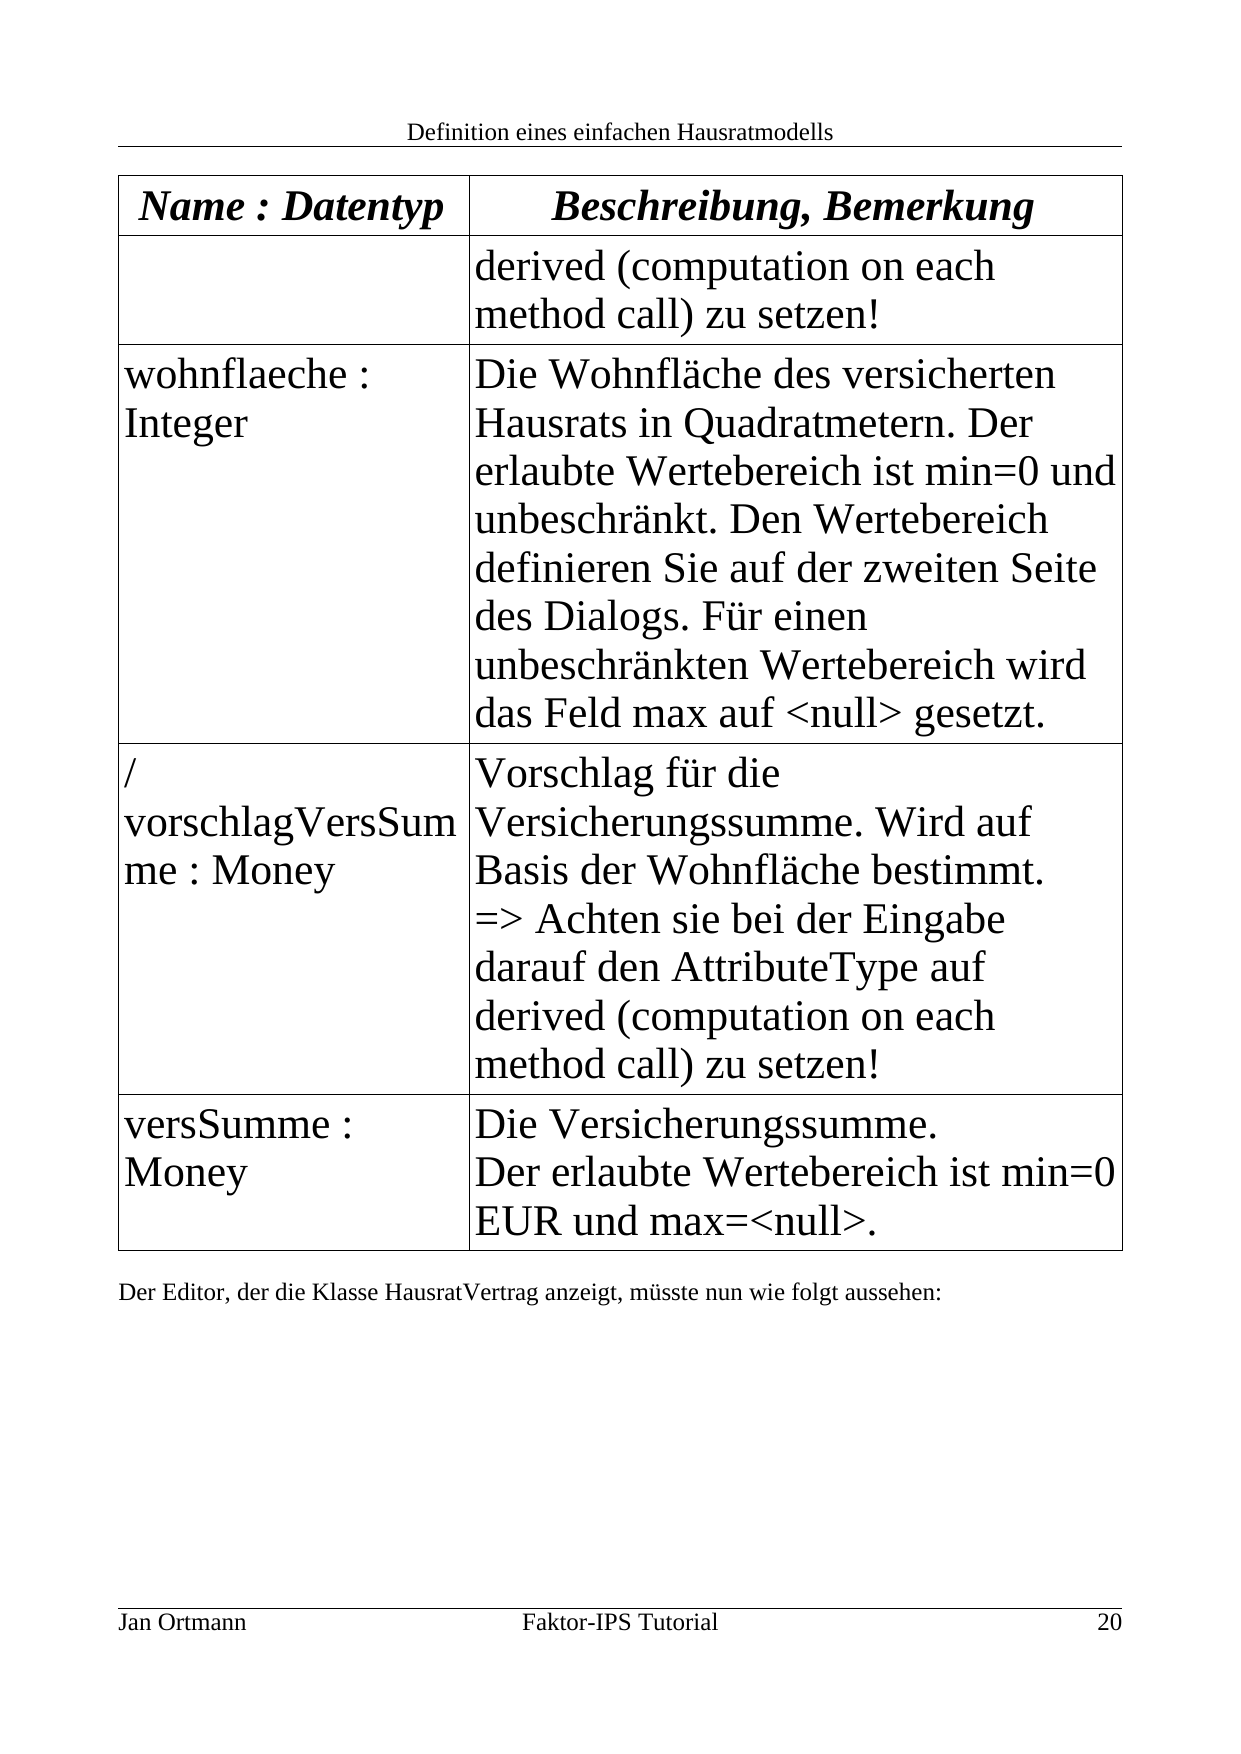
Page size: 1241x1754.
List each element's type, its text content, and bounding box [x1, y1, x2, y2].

table_cell versSumme : Money [119, 1095, 469, 1250]
table_cell /vorschlagVersSumme : Money [119, 744, 469, 1093]
table_cell [119, 236, 469, 344]
table_cell wohnflaeche : Integer [119, 345, 469, 743]
table_cell Die Versicherungssumme. Der erlaubte Wertebereich ist min=0 EUR und max=<null>. [470, 1095, 1122, 1250]
table_cell Die Wohnfläche des versicherten Hausrats in Quadratmetern. Der erlaubte Wertebereich ist min=0 und unbeschränkt. Den Wertebereich definieren Sie auf der zweiten Seite des Dialogs. Für einen unbeschränkten Wertebereich wird das Feld max auf <null> gesetzt. [470, 345, 1122, 743]
table_header Name : Datentyp [119, 176, 469, 235]
table_header Beschreibung, Bemerkung [470, 176, 1122, 235]
table_cell derived (computation on each method call) zu setzen! [470, 236, 1122, 344]
text Der Editor, der die Klasse HausratVertrag anzeigt, müsste nun wie folgt aussehen: [118, 1278, 1122, 1306]
table_cell Vorschlag für die Versicherungssumme. Wird auf Basis der Wohnfläche bestimmt. => Achten sie bei der Eingabe darauf den AttributeType auf derived (computation on each method call) zu setzen! [470, 744, 1122, 1093]
